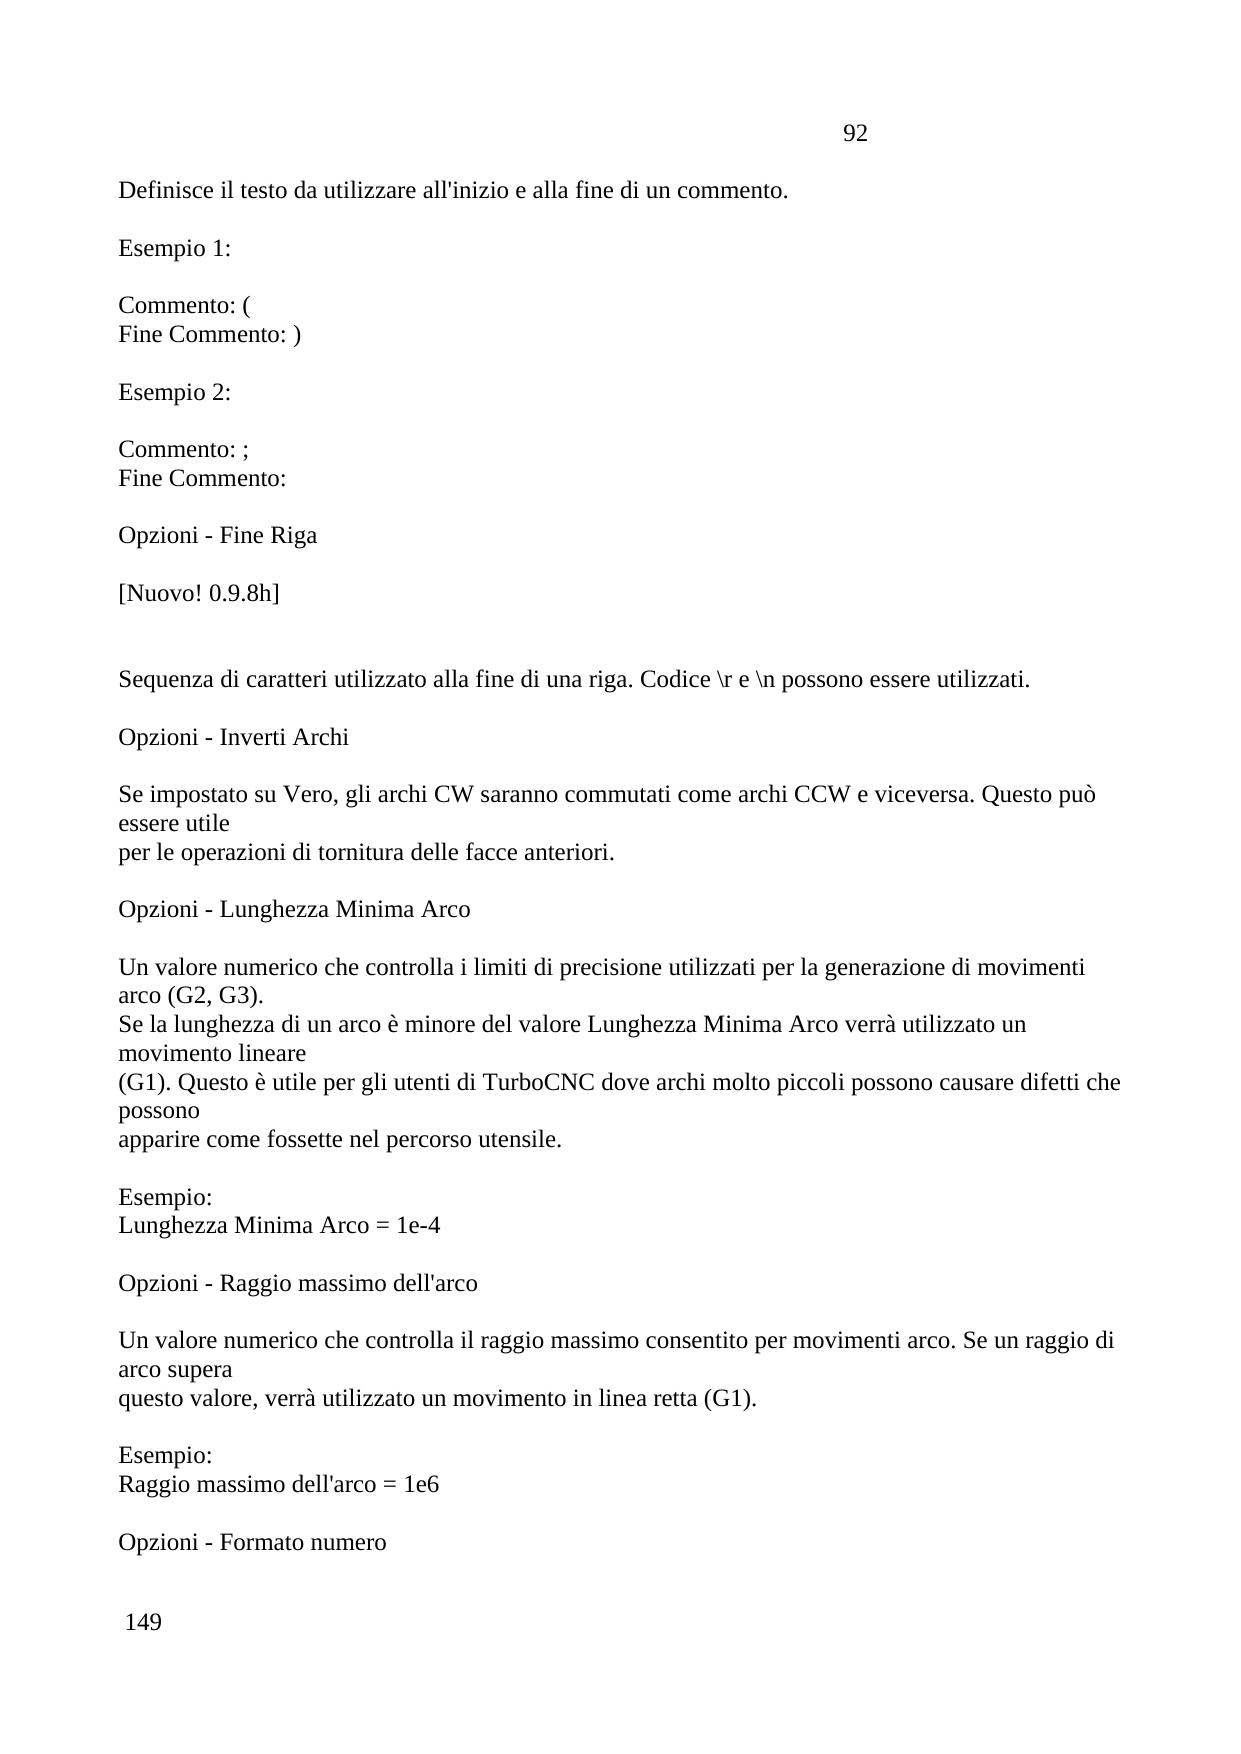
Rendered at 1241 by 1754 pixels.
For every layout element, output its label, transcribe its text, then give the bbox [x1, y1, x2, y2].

text Se la lunghezza di un arco è minore del valore Lunghezza Minima Arco verrà utilizzato un movimento lineare [118, 1009, 1122, 1067]
text Esempio: [118, 1441, 1122, 1469]
text Fine Commento: [118, 463, 1122, 492]
text Esempio 1: [118, 233, 1122, 262]
text questo valore, verrà utilizzato un movimento in linea retta (G1). [118, 1383, 1122, 1412]
text [Nuovo! 0.9.8h] [118, 578, 1122, 607]
text Se impostato su Vero, gli archi CW saranno commutati come archi CCW e viceversa. Questo può essere utile [118, 779, 1122, 837]
text Opzioni - Fine Riga [118, 521, 1122, 549]
text 92 [118, 118, 1122, 147]
text apparire come fossette nel percorso utensile. [118, 1124, 1122, 1153]
text (G1). Questo è utile per gli utenti di TurboCNC dove archi molto piccoli possono causare difetti che possono [118, 1067, 1122, 1124]
text Commento: ( [118, 291, 1122, 319]
text Un valore numerico che controlla i limiti di precisione utilizzati per la generazione di movimenti arco (G2, G3). [118, 952, 1122, 1009]
text Opzioni - Raggio massimo dell'arco [118, 1268, 1122, 1297]
text Commento: ; [118, 434, 1122, 463]
text Un valore numerico che controlla il raggio massimo consentito per movimenti arco. Se un raggio di arco supera [118, 1326, 1122, 1383]
text Opzioni - Lunghezza Minima Arco [118, 894, 1122, 923]
text Sequenza di caratteri utilizzato alla fine di una riga. Codice \r e \n possono essere utilizzati. [118, 664, 1122, 693]
text Esempio 2: [118, 377, 1122, 406]
text Esempio: [118, 1182, 1122, 1211]
text Lunghezza Minima Arco = 1e-4 [118, 1211, 1122, 1239]
text Opzioni - Formato numero [118, 1527, 1122, 1556]
text per le operazioni di tornitura delle facce anteriori. [118, 837, 1122, 866]
text Opzioni - Inverti Archi [118, 722, 1122, 751]
text Fine Commento: ) [118, 319, 1122, 348]
text Raggio massimo dell'arco = 1e6 [118, 1469, 1122, 1498]
text Definisce il testo da utilizzare all'inizio e alla fine di un commento. [118, 176, 1122, 204]
